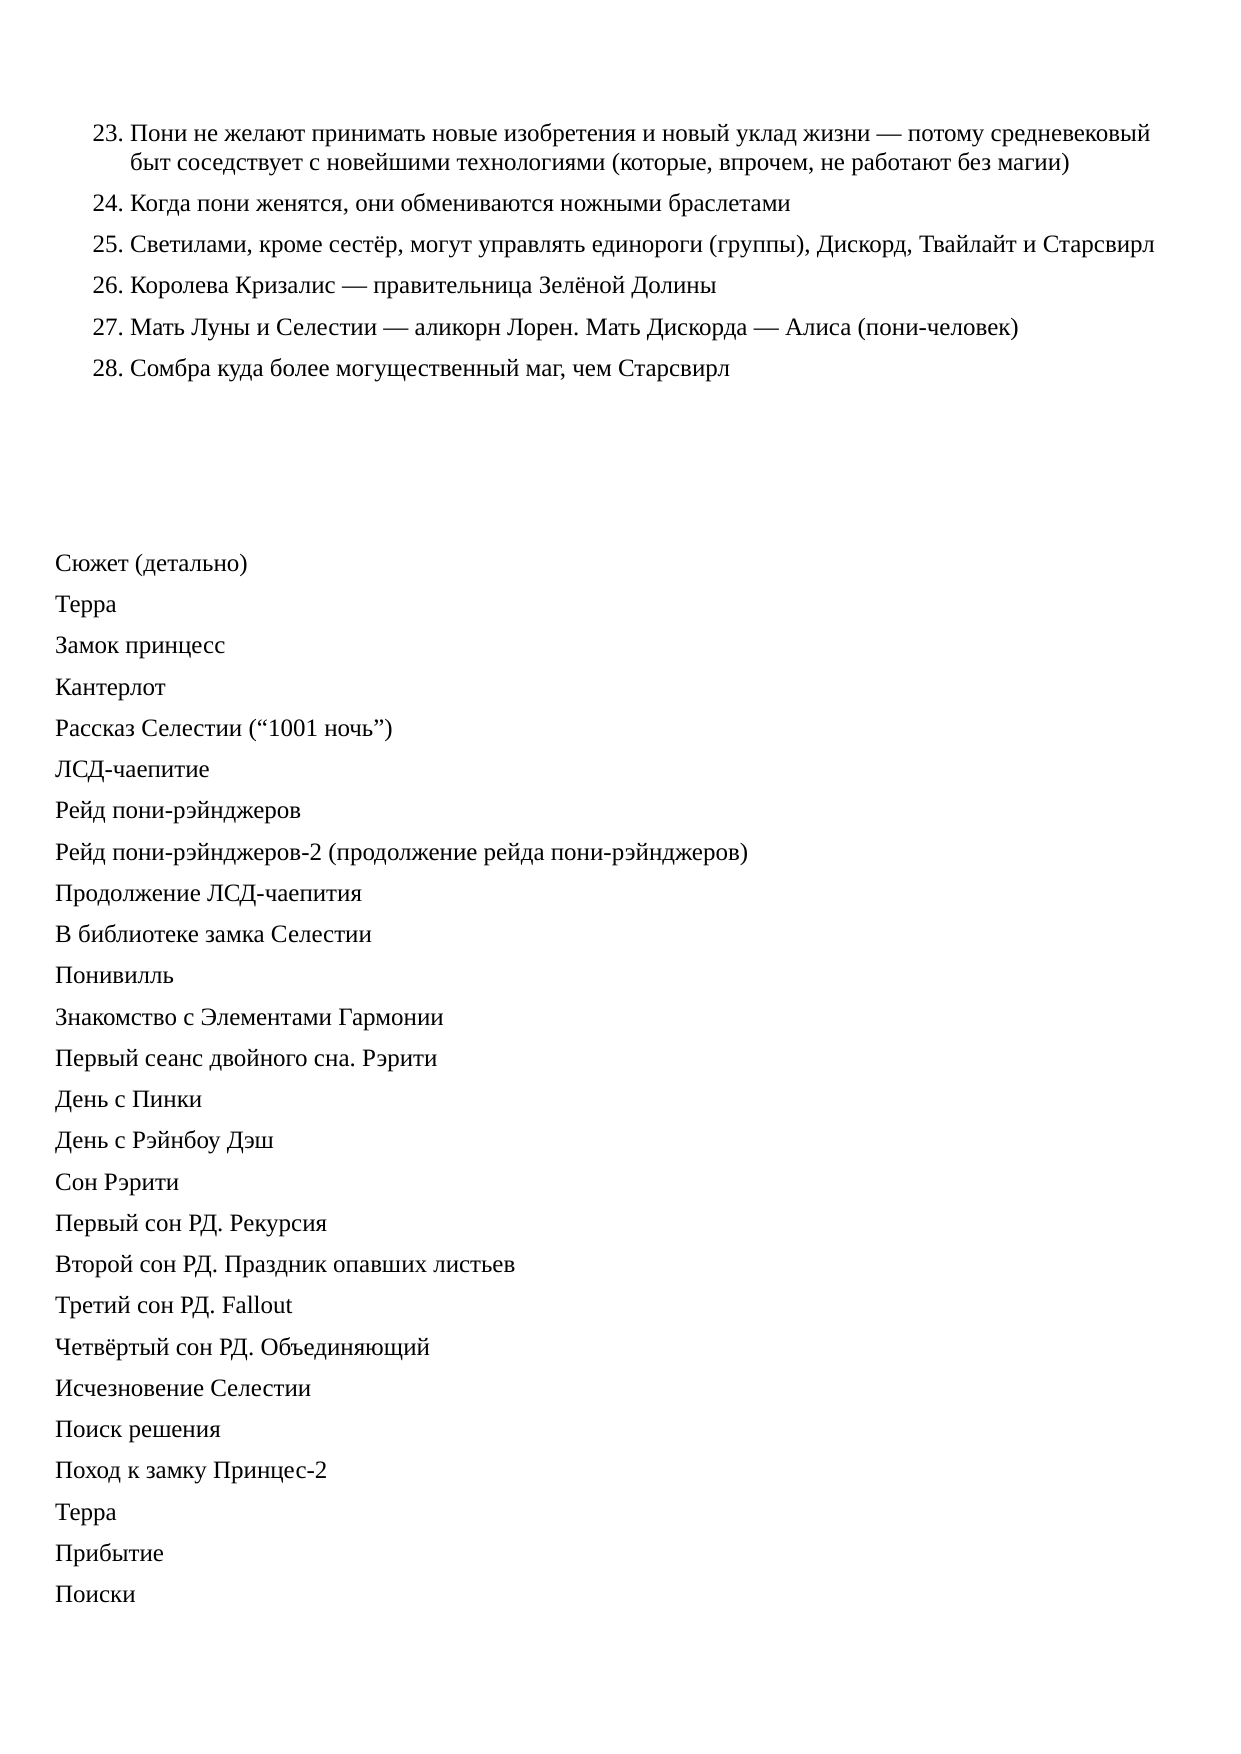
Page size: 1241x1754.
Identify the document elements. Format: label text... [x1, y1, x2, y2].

text Третий сон РД. Fallout [55, 1290, 1172, 1319]
text Рейд пони-рэйнджеров [55, 795, 1172, 824]
text День с Пинки [55, 1084, 1172, 1113]
text Второй сон РД. Праздник опавших листьев [55, 1249, 1172, 1278]
list Когда пони женятся, они обмениваются ножными браслетами [92, 188, 1172, 217]
text Рассказ Селестии (“1001 ночь”) [55, 713, 1172, 742]
text Прибытие [55, 1538, 1172, 1567]
text Первый сеанс двойного сна. Рэрити [55, 1043, 1172, 1072]
text Поход к замку Принцес-2 [55, 1455, 1172, 1484]
list Светилами, кроме сестёр, могут управлять единороги (группы), Дискорд, Твайлайт и Старсвирл [92, 229, 1172, 258]
text Терра [55, 589, 1172, 618]
text Замок принцесс [55, 630, 1172, 659]
text Первый сон РД. Рекурсия [55, 1208, 1172, 1237]
text Рейд пони-рэйнджеров-2 (продолжение рейда пони-рэйнджеров) [55, 837, 1172, 865]
text ЛСД-чаепитие [55, 754, 1172, 783]
text Исчезновение Селестии [55, 1373, 1172, 1402]
text Кантерлот [55, 672, 1172, 700]
text Поиски [55, 1579, 1172, 1608]
text Знакомство с Элементами Гармонии [55, 1002, 1172, 1030]
text Сюжет (детально) [55, 548, 1172, 577]
list Сомбра куда более могущественный маг, чем Старсвирл [92, 353, 1172, 382]
text Понивилль [55, 960, 1172, 989]
text Четвёртый сон РД. Объединяющий [55, 1332, 1172, 1360]
text Терра [55, 1497, 1172, 1525]
text День с Рэйнбоу Дэш [55, 1125, 1172, 1154]
list Пони не желают принимать новые изобретения и новый уклад жизни — потому средневековый быт соседствует с новейшими технологиями (которые, впрочем, не работают без магии) [92, 118, 1172, 176]
list Королева Кризалис — правительница Зелёной Долины [92, 271, 1172, 299]
text Поиск решения [55, 1414, 1172, 1443]
text Продолжение ЛСД-чаепития [55, 878, 1172, 907]
text В библиотеке замка Селестии [55, 919, 1172, 948]
text Сон Рэрити [55, 1167, 1172, 1195]
list Мать Луны и Селестии — аликорн Лорен. Мать Дискорда — Алиса (пони-человек) [92, 312, 1172, 341]
